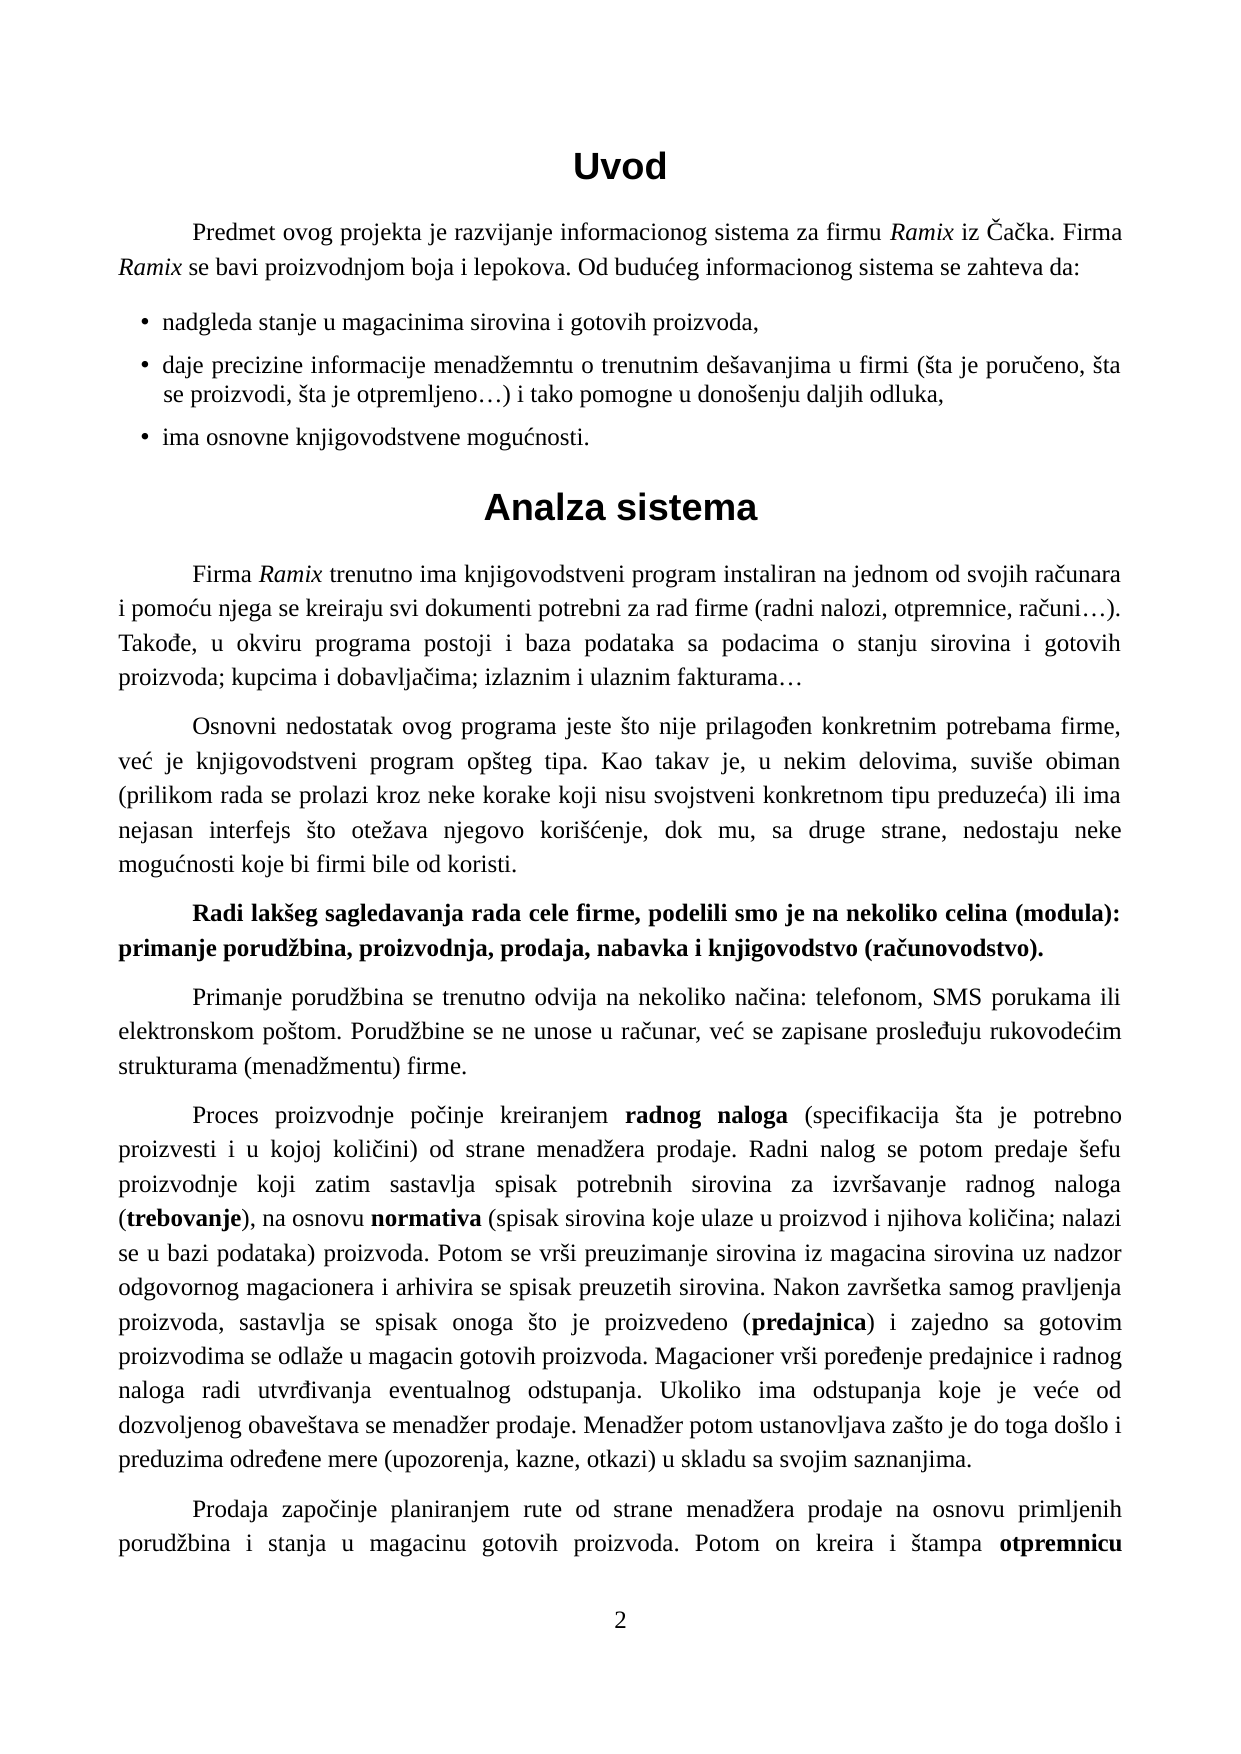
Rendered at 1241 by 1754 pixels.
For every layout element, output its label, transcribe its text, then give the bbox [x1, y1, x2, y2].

list nadgleda stanje u magacinima sirovina i gotovih proizvoda, [141, 307, 1122, 336]
text Osnovni nedostatak ovog programa jeste što nije prilagođen konkretnim potrebama firme, već je knjigovodstveni program opšteg tipa. Kao takav je, u nekim delovima, suviše obiman (prilikom rada se prolazi kroz neke korake koji nisu svojstveni konkretnom tipu preduzeća) ili ima nejasan interfejs što otežava njegovo korišćenje, dok mu, sa druge strane, nedostaju neke mogućnosti koje bi firmi bile od koristi. [118, 711, 1122, 878]
list daje precizine informacije menadžemntu o trenutnim dešavanjima u firmi (šta je poručeno, šta se proizvodi, šta je otpremljeno…) i tako pomogne u donošenju daljih odluka, [141, 350, 1122, 408]
text Firma Ramix trenutno ima knjigovodstveni program instaliran na jednom od svojih računara i pomoću njega se kreiraju svi dokumenti potrebni za rad firme (radni nalozi, otpremnice, računi…). Takođe, u okviru programa postoji i baza podataka sa podacima o stanju sirovina i gotovih proizvoda; kupcima i dobavljačima; izlaznim i ulaznim fakturama… [118, 559, 1122, 691]
text Predmet ovog projekta je razvijanje informacionog sistema za firmu Ramix iz Čačka. Firma Ramix se bavi proizvodnjom boja i lepokova. Od budućeg informacionog sistema se zahteva da: [118, 217, 1122, 281]
text Primanje porudžbina se trenutno odvija na nekoliko načina: telefonom, SMS porukama ili elektronskom poštom. Porudžbine se ne unose u računar, već se zapisane prosleđuju rukovodećim strukturama (menadžmentu) firme. [118, 982, 1122, 1079]
text Radi lakšeg sagledavanja rada cele firme, podelili smo je na nekoliko celina (modula): primanje porudžbina, proizvodnja, prodaja, nabavka i knjigovodstvo (računovodstvo). [118, 898, 1122, 961]
text Prodaja započinje planiranjem rute od strane menadžera prodaje na osnovu primljenih porudžbina i stanja u magacinu gotovih proizvoda. Potom on kreira i štampa otpremnicu [118, 1494, 1122, 1557]
subtitle Analza sistema [118, 485, 1122, 529]
subtitle Uvod [118, 144, 1122, 187]
text Proces proizvodnje počinje kreiranjem radnog naloga (specifikacija šta je potrebno proizvesti i u kojoj količini) od strane menadžera prodaje. Radni nalog se potom predaje šefu proizvodnje koji zatim sastavlja spisak potrebnih sirovina za izvršavanje radnog naloga (trebovanje), na osnovu normativa (spisak sirovina koje ulaze u proizvod i njihova količina; nalazi se u bazi podataka) proizvoda. Potom se vrši preuzimanje sirovina iz magacina sirovina uz nadzor odgovornog magacionera i arhivira se spisak preuzetih sirovina. Nakon završetka samog pravljenja proizvoda, sastavlja se spisak onoga što je proizvedeno (predajnica) i zajedno sa gotovim proizvodima se odlaže u magacin gotovih proizvoda. Magacioner vrši poređenje predajnice i radnog naloga radi utvrđivanja eventualnog odstupanja. Ukoliko ima odstupanja koje je veće od dozvoljenog obaveštava se menadžer prodaje. Menadžer potom ustanovljava zašto je do toga došlo i preduzima određene mere (upozorenja, kazne, otkazi) u skladu sa svojim saznanjima. [118, 1100, 1122, 1473]
list ima osnovne knjigovodstvene mogućnosti. [141, 422, 1122, 451]
